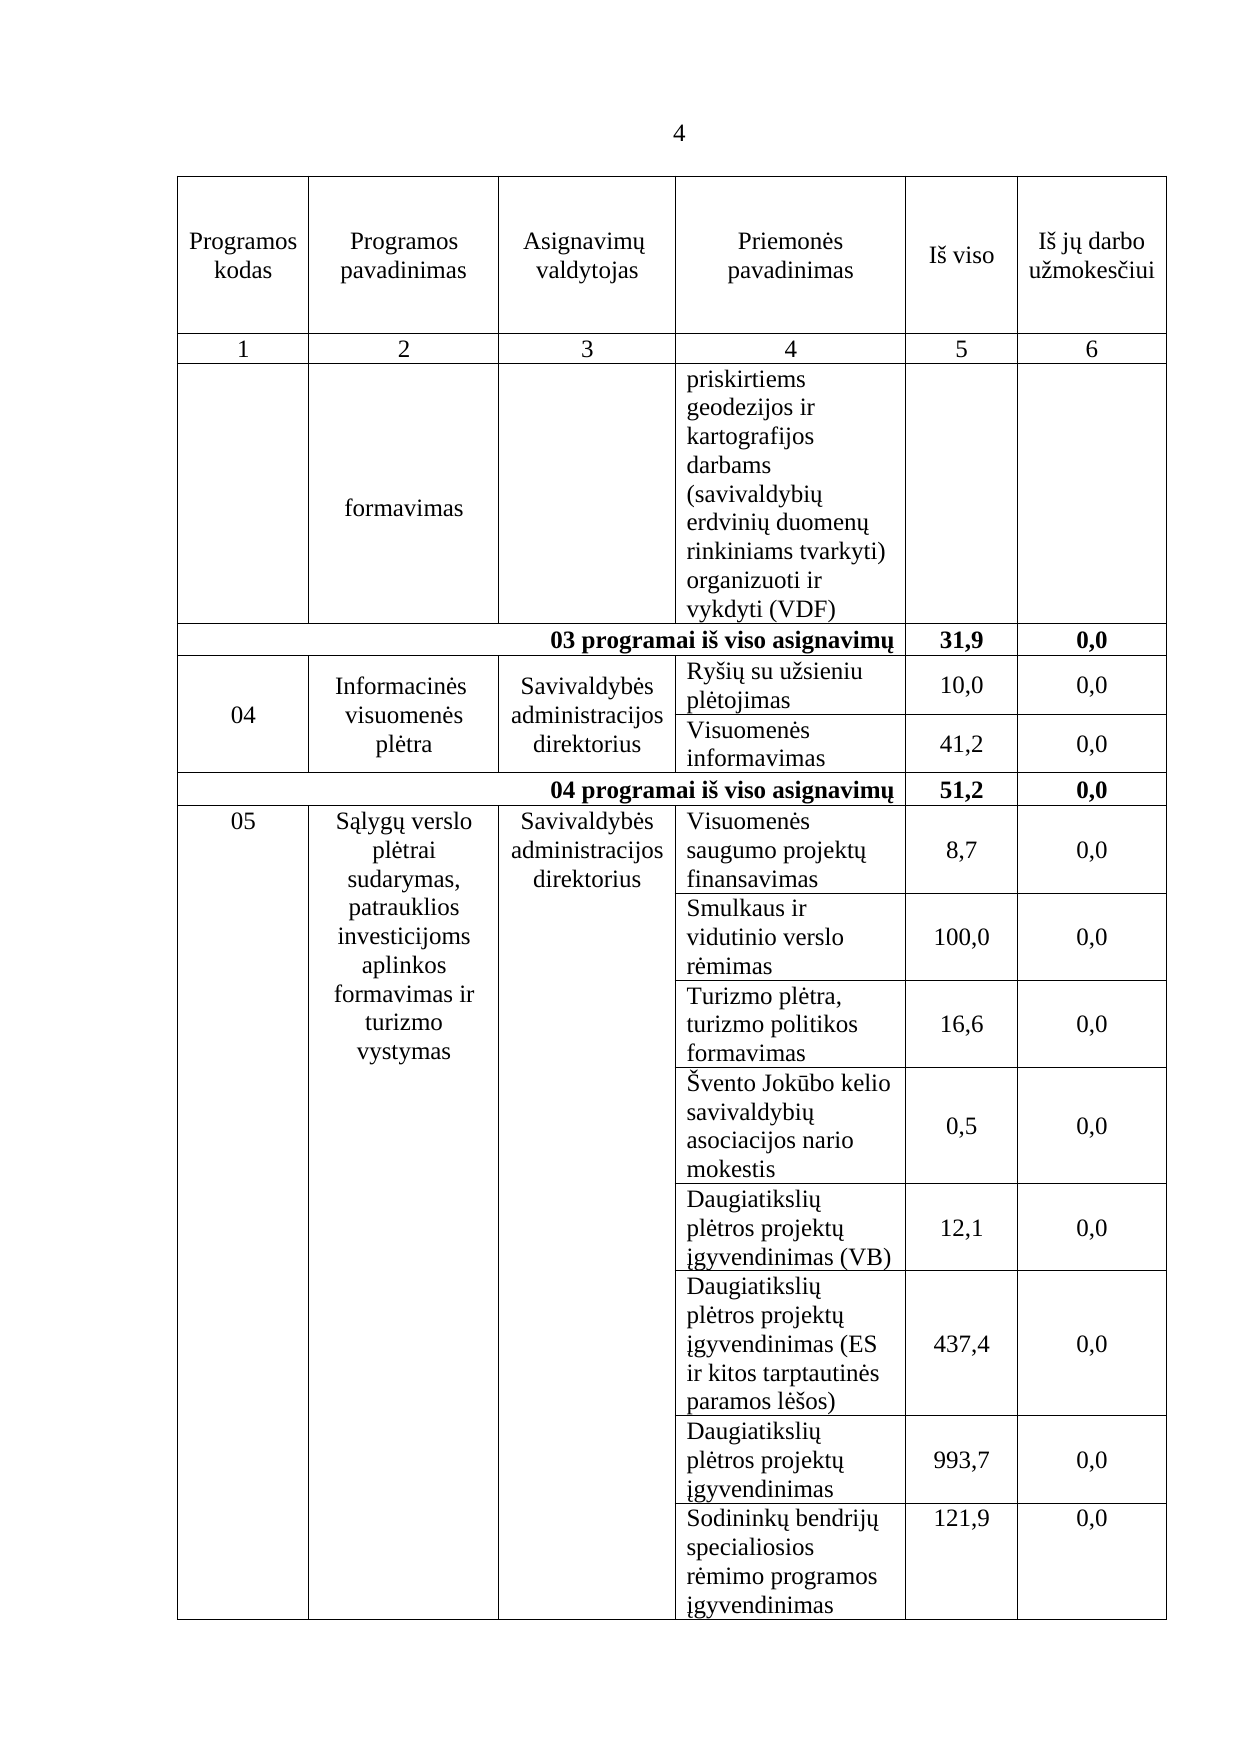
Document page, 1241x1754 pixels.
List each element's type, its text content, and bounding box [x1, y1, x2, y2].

table_cell 0,0 [1018, 715, 1166, 772]
table_cell 100,0 [906, 894, 1017, 980]
table_cell 0,0 [1018, 1068, 1166, 1183]
table_cell 0,0 [1018, 1504, 1166, 1618]
table_cell 8,7 [906, 806, 1017, 892]
table_cell 0,0 [1018, 1271, 1166, 1415]
table_header Programos pavadinimas [309, 177, 498, 333]
table_cell [906, 364, 1017, 622]
table_cell 41,2 [906, 715, 1017, 772]
table_cell 04 [178, 656, 308, 772]
table_cell Sąlygų verslo plėtrai sudarymas, patrauklios investicijoms aplinkos formavimas ir turizmo vystymas [309, 806, 498, 1618]
table_cell 0,5 [906, 1068, 1017, 1183]
table_cell [1018, 364, 1166, 622]
table_cell 0,0 [1018, 1416, 1166, 1502]
table_cell 993,7 [906, 1416, 1017, 1502]
table_cell 0,0 [1018, 806, 1166, 892]
table_cell 1 [178, 334, 308, 363]
table_cell 3 [499, 334, 675, 363]
table_cell Savivaldybės administracijos direktorius [499, 806, 675, 1618]
table_header Programos kodas [178, 177, 308, 333]
table_cell [499, 364, 675, 622]
table_header Iš jų darbo užmokesčiui [1018, 177, 1166, 333]
table_cell Visuomenės informavimas [676, 715, 905, 772]
table_cell Švento Jokūbo kelio savivaldybių asociacijos nario mokestis [676, 1068, 905, 1183]
table_cell Visuomenės saugumo projektų finansavimas [676, 806, 905, 892]
table_header Iš viso [906, 177, 1017, 333]
table_cell Daugiatikslių plėtros projektų įgyvendinimas [676, 1416, 905, 1502]
table_header Priemonės pavadinimas [676, 177, 905, 333]
table_cell 437,4 [906, 1271, 1017, 1415]
table_cell 31,9 [906, 624, 1017, 655]
table_cell 121,9 [906, 1504, 1017, 1618]
table_cell Sodininkų bendrijų specialiosios rėmimo programos įgyvendinimas [676, 1504, 905, 1618]
table_cell 16,6 [906, 981, 1017, 1067]
table_cell 05 [178, 806, 308, 1618]
table_cell 0,0 [1018, 894, 1166, 980]
table_cell [178, 364, 308, 622]
table_cell 0,0 [1018, 981, 1166, 1067]
table_cell Ryšių su užsieniu plėtojimas [676, 656, 905, 714]
table_cell Daugiatikslių plėtros projektų įgyvendinimas (VB) [676, 1184, 905, 1270]
table_cell 2 [309, 334, 498, 363]
table_cell 0,0 [1018, 656, 1166, 714]
table_cell 04 programai iš viso asignavimų [178, 773, 905, 805]
table_cell 0,0 [1018, 1184, 1166, 1270]
table_cell 6 [1018, 334, 1166, 363]
table_cell 51,2 [906, 773, 1017, 805]
table_cell Savivaldybės administracijos direktorius [499, 656, 675, 772]
table_cell Turizmo plėtra, turizmo politikos formavimas [676, 981, 905, 1067]
table_cell priskirtiems geodezijos ir kartografijos darbams (savivaldybių erdvinių duomenų rinkiniams tvarkyti) organizuoti ir vykdyti (VDF) [676, 364, 905, 622]
table_cell 03 programai iš viso asignavimų [178, 624, 905, 655]
table_cell formavimas [309, 364, 498, 622]
table_cell Informacinės visuomenės plėtra [309, 656, 498, 772]
table_cell 5 [906, 334, 1017, 363]
table_cell Smulkaus ir vidutinio verslo rėmimas [676, 894, 905, 980]
table_cell 0,0 [1018, 773, 1166, 805]
table_header Asignavimų valdytojas [499, 177, 675, 333]
table_cell 4 [676, 334, 905, 363]
table_cell 12,1 [906, 1184, 1017, 1270]
table_cell 0,0 [1018, 624, 1166, 655]
table_cell Daugiatikslių plėtros projektų įgyvendinimas (ES ir kitos tarptautinės paramos lėšos) [676, 1271, 905, 1415]
table_cell 10,0 [906, 656, 1017, 714]
